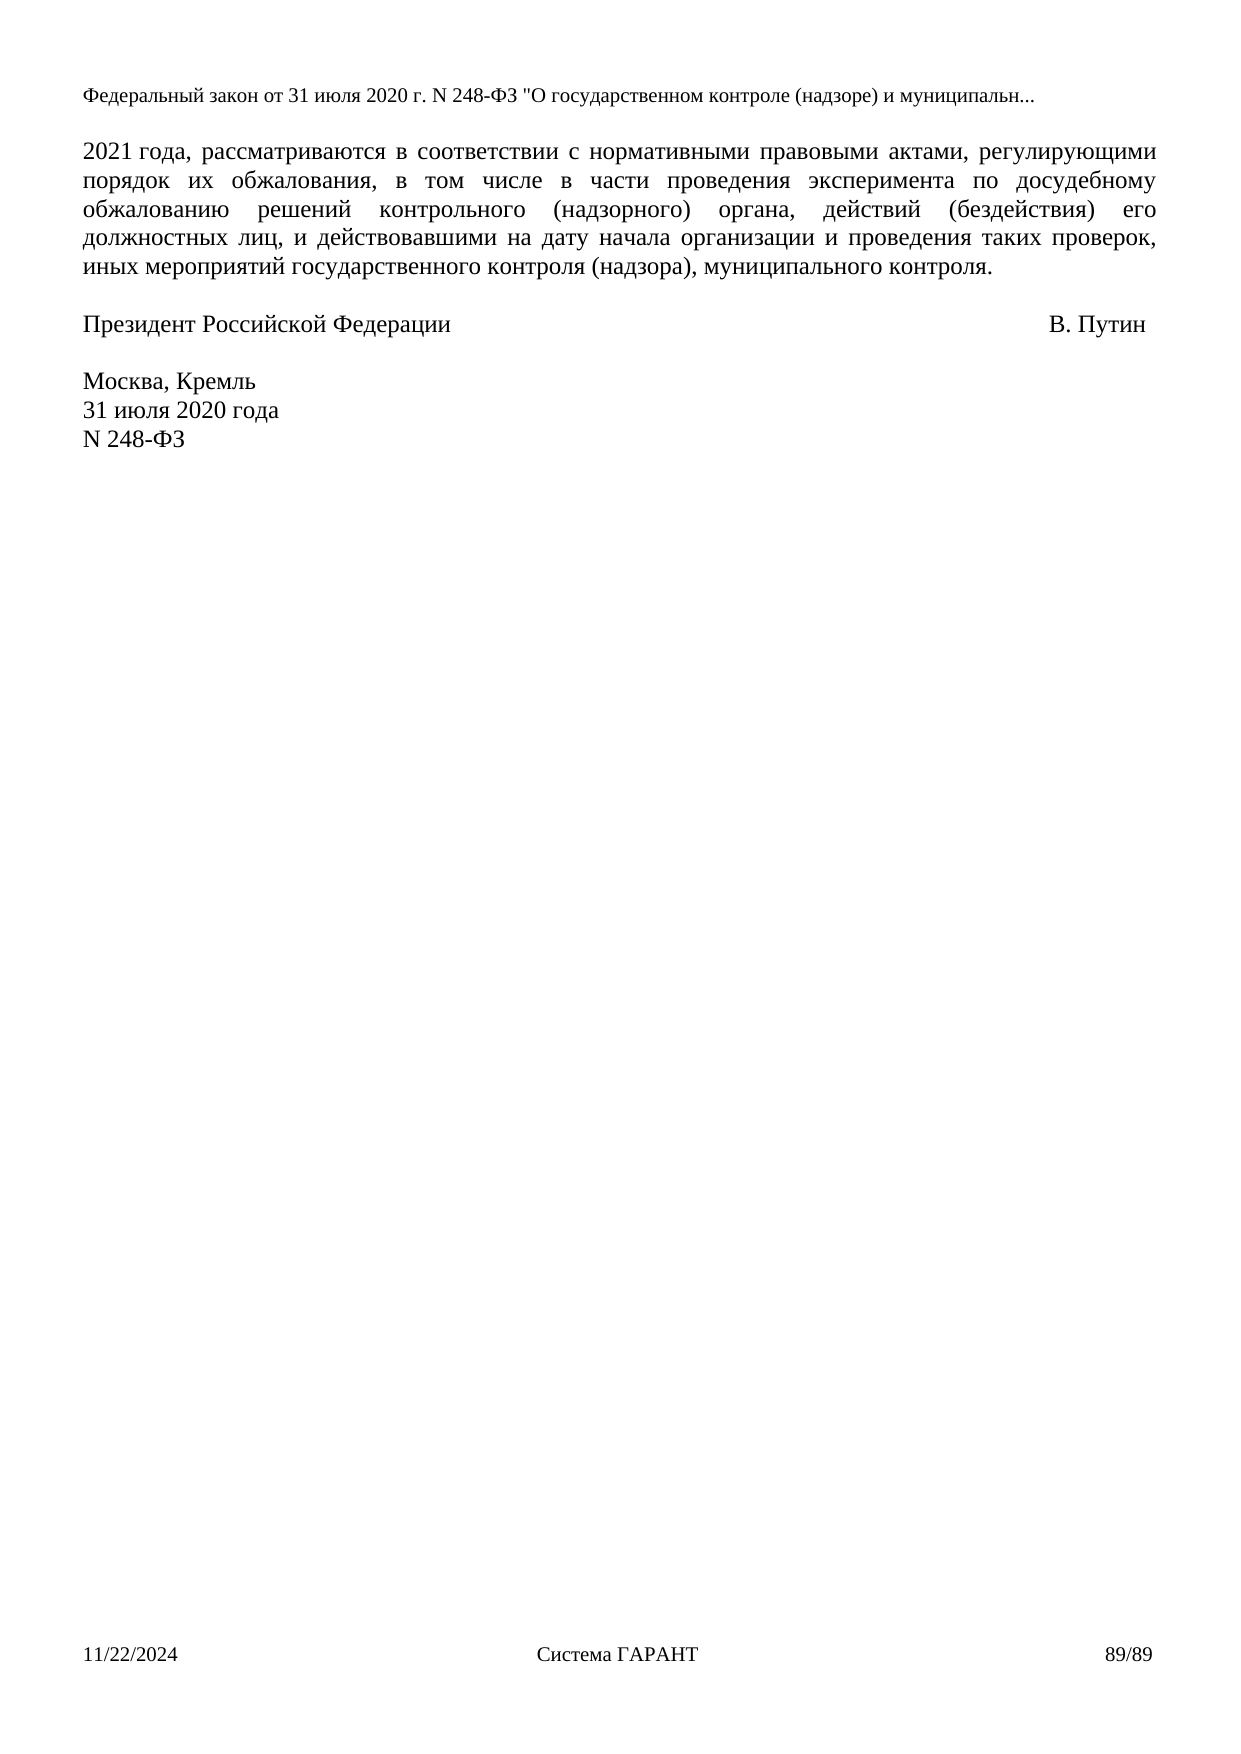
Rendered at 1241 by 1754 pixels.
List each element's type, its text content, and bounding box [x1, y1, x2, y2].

text N 248-ФЗ [83, 424, 1157, 452]
text 31 июля 2020 года [83, 395, 1157, 424]
text Москва, Кремль [83, 366, 1157, 395]
table_header В. Путин [791, 309, 1146, 337]
table_header Президент Российской Федерации [83, 309, 791, 337]
text 2021 года, рассматриваются в соответствии с нормативными правовыми актами, регулирующими порядок их обжалования, в том числе в части проведения эксперимента по досудебному обжалованию решений контрольного (надзорного) органа, действий (бездействия) его должностных лиц, и действовавшими на дату начала организации и проведения таких проверок, иных мероприятий государственного контроля (надзора), муниципального контроля. [83, 136, 1157, 280]
